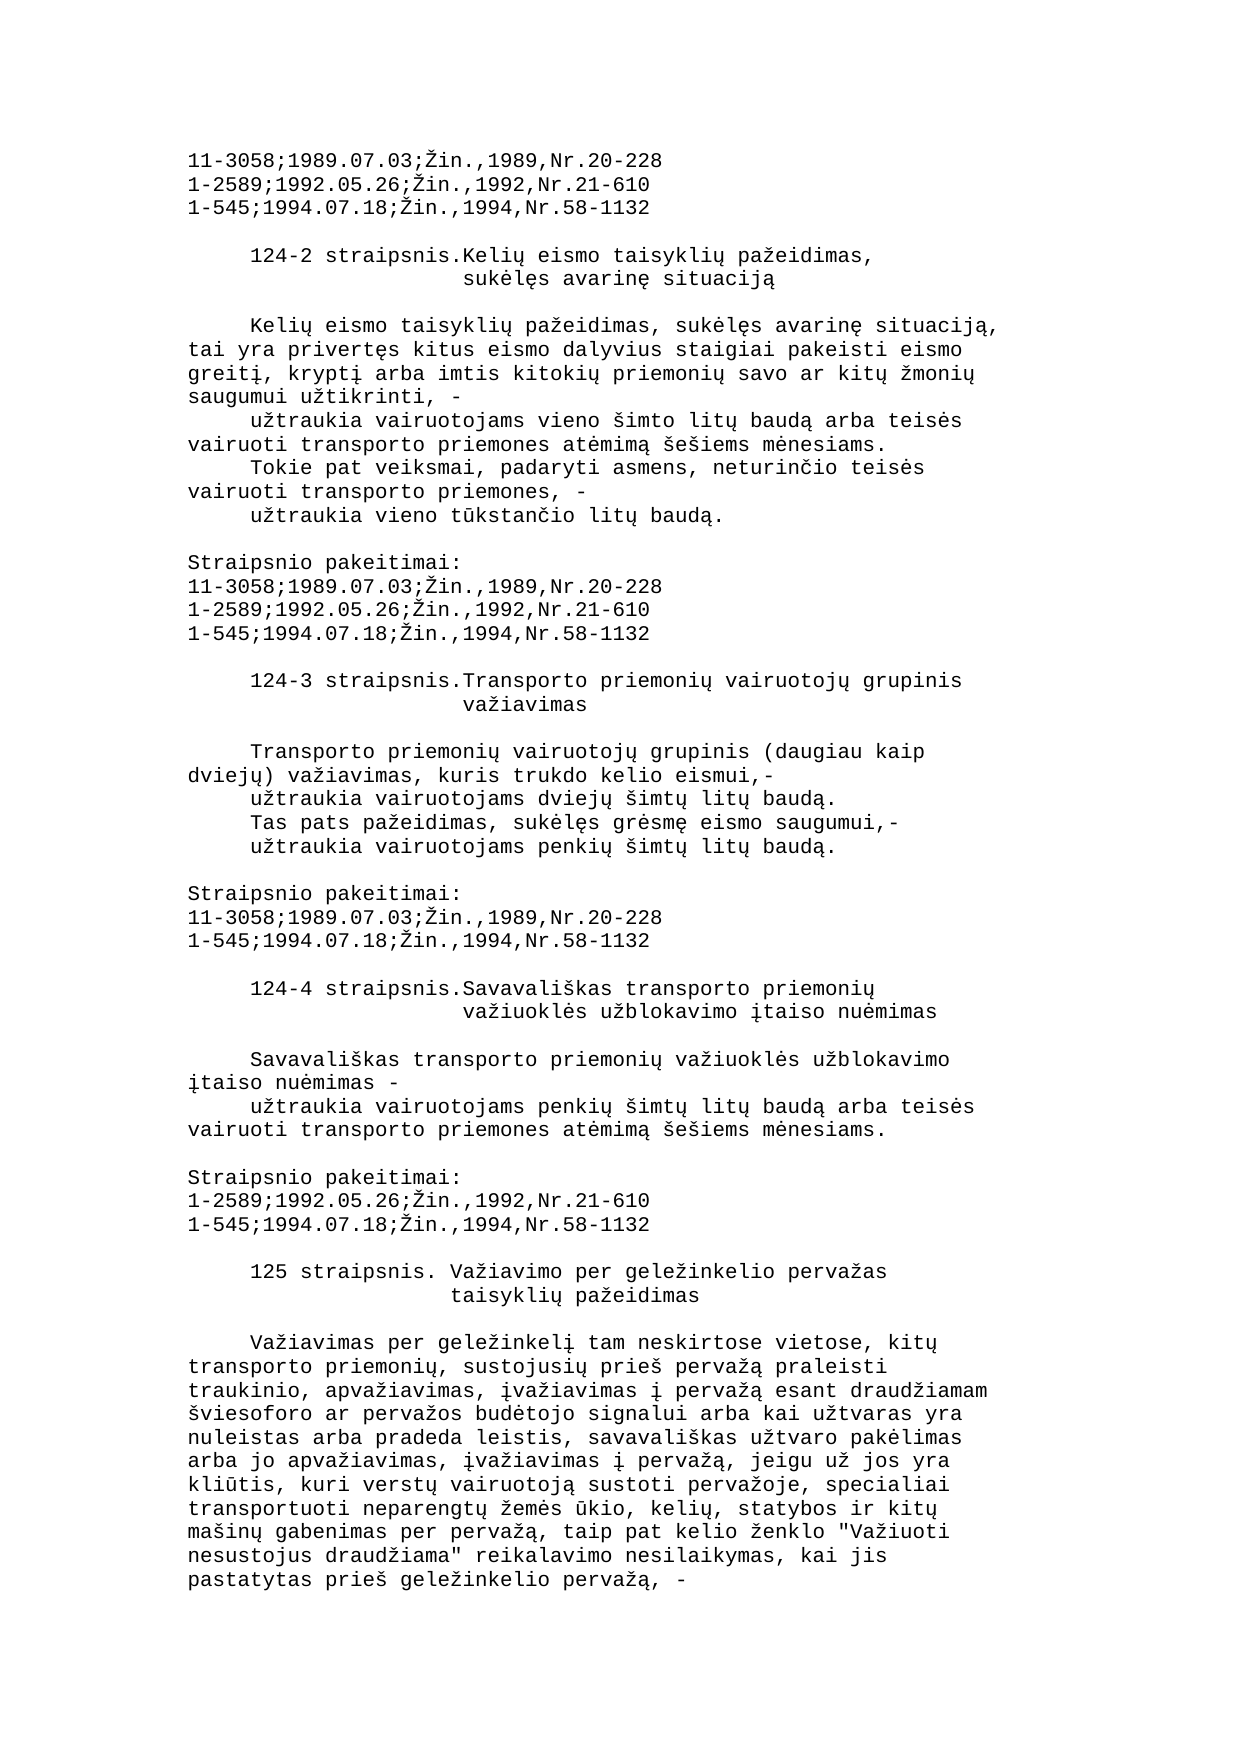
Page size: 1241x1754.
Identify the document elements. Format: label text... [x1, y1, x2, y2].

text 1-545;1994.07.18;Žin.,1994,Nr.58-1132 [187, 623, 1053, 647]
text 11-3058;1989.07.03;Žin.,1989,Nr.20-228 [187, 576, 1053, 599]
text sukėlęs avarinę situaciją [187, 268, 1053, 292]
text Tas pats pažeidimas, sukėlęs grėsmę eismo saugumui,- [187, 812, 1053, 836]
text 1-545;1994.07.18;Žin.,1994,Nr.58-1132 [187, 197, 1053, 221]
text 11-3058;1989.07.03;Žin.,1989,Nr.20-228 [187, 907, 1053, 930]
text 1-2589;1992.05.26;Žin.,1992,Nr.21-610 [187, 599, 1053, 623]
text vairuoti transporto priemones atėmimą šešiems mėnesiams. [187, 434, 1053, 457]
text 11-3058;1989.07.03;Žin.,1989,Nr.20-228 [187, 150, 1053, 174]
text dviejų) važiavimas, kuris trukdo kelio eismui,- [187, 765, 1053, 788]
text važiuoklės užblokavimo įtaiso nuėmimas [187, 1001, 1053, 1025]
text Transporto priemonių vairuotojų grupinis (daugiau kaip [187, 741, 1053, 765]
text mašinų gabenimas per pervažą, taip pat kelio ženklo "Važiuoti [187, 1521, 1053, 1545]
text užtraukia vairuotojams dviejų šimtų litų baudą. [187, 788, 1053, 812]
text Tokie pat veiksmai, padaryti asmens, neturinčio teisės [187, 457, 1053, 481]
text Straipsnio pakeitimai: [187, 552, 1053, 576]
text Važiavimas per geležinkelį tam neskirtose vietose, kitų [187, 1332, 1053, 1356]
text vairuoti transporto priemones atėmimą šešiems mėnesiams. [187, 1119, 1053, 1143]
text 1-2589;1992.05.26;Žin.,1992,Nr.21-610 [187, 174, 1053, 197]
text taisyklių pažeidimas [187, 1285, 1053, 1309]
text važiavimas [187, 694, 1053, 717]
text Savavališkas transporto priemonių važiuoklės užblokavimo [187, 1048, 1053, 1072]
text 124-2 straipsnis.Kelių eismo taisyklių pažeidimas, [187, 244, 1053, 268]
text 1-2589;1992.05.26;Žin.,1992,Nr.21-610 [187, 1190, 1053, 1214]
text nesustojus draudžiama" reikalavimo nesilaikymas, kai jis [187, 1545, 1053, 1569]
text arba jo apvažiavimas, įvažiavimas į pervažą, jeigu už jos yra [187, 1451, 1053, 1474]
text vairuoti transporto priemones, - [187, 481, 1053, 505]
text Kelių eismo taisyklių pažeidimas, sukėlęs avarinę situaciją, [187, 316, 1053, 339]
text 124-4 straipsnis.Savavališkas transporto priemonių [187, 978, 1053, 1001]
text pastatytas prieš geležinkelio pervažą, - [187, 1569, 1053, 1592]
text Straipsnio pakeitimai: [187, 883, 1053, 907]
text kliūtis, kuri verstų vairuotoją sustoti pervažoje, specialiai [187, 1474, 1053, 1498]
text tai yra privertęs kitus eismo dalyvius staigiai pakeisti eismo [187, 339, 1053, 363]
text nuleistas arba pradeda leistis, savavališkas užtvaro pakėlimas [187, 1427, 1053, 1451]
text transportuoti neparengtų žemės ūkio, kelių, statybos ir kitų [187, 1498, 1053, 1521]
text 1-545;1994.07.18;Žin.,1994,Nr.58-1132 [187, 1214, 1053, 1238]
text greitį, kryptį arba imtis kitokių priemonių savo ar kitų žmonių [187, 363, 1053, 386]
text transporto priemonių, sustojusių prieš pervažą praleisti [187, 1356, 1053, 1379]
text užtraukia vairuotojams penkių šimtų litų baudą. [187, 836, 1053, 859]
text užtraukia vairuotojams penkių šimtų litų baudą arba teisės [187, 1096, 1053, 1119]
text užtraukia vairuotojams vieno šimto litų baudą arba teisės [187, 410, 1053, 434]
text 124-3 straipsnis.Transporto priemonių vairuotojų grupinis [187, 670, 1053, 694]
text Straipsnio pakeitimai: [187, 1167, 1053, 1190]
text 1-545;1994.07.18;Žin.,1994,Nr.58-1132 [187, 930, 1053, 954]
text saugumui užtikrinti, - [187, 386, 1053, 410]
text įtaiso nuėmimas - [187, 1072, 1053, 1096]
text užtraukia vieno tūkstančio litų baudą. [187, 505, 1053, 528]
text 125 straipsnis. Važiavimo per geležinkelio pervažas [187, 1261, 1053, 1285]
text šviesoforo ar pervažos budėtojo signalui arba kai užtvaras yra [187, 1403, 1053, 1427]
text traukinio, apvažiavimas, įvažiavimas į pervažą esant draudžiamam [187, 1379, 1053, 1403]
